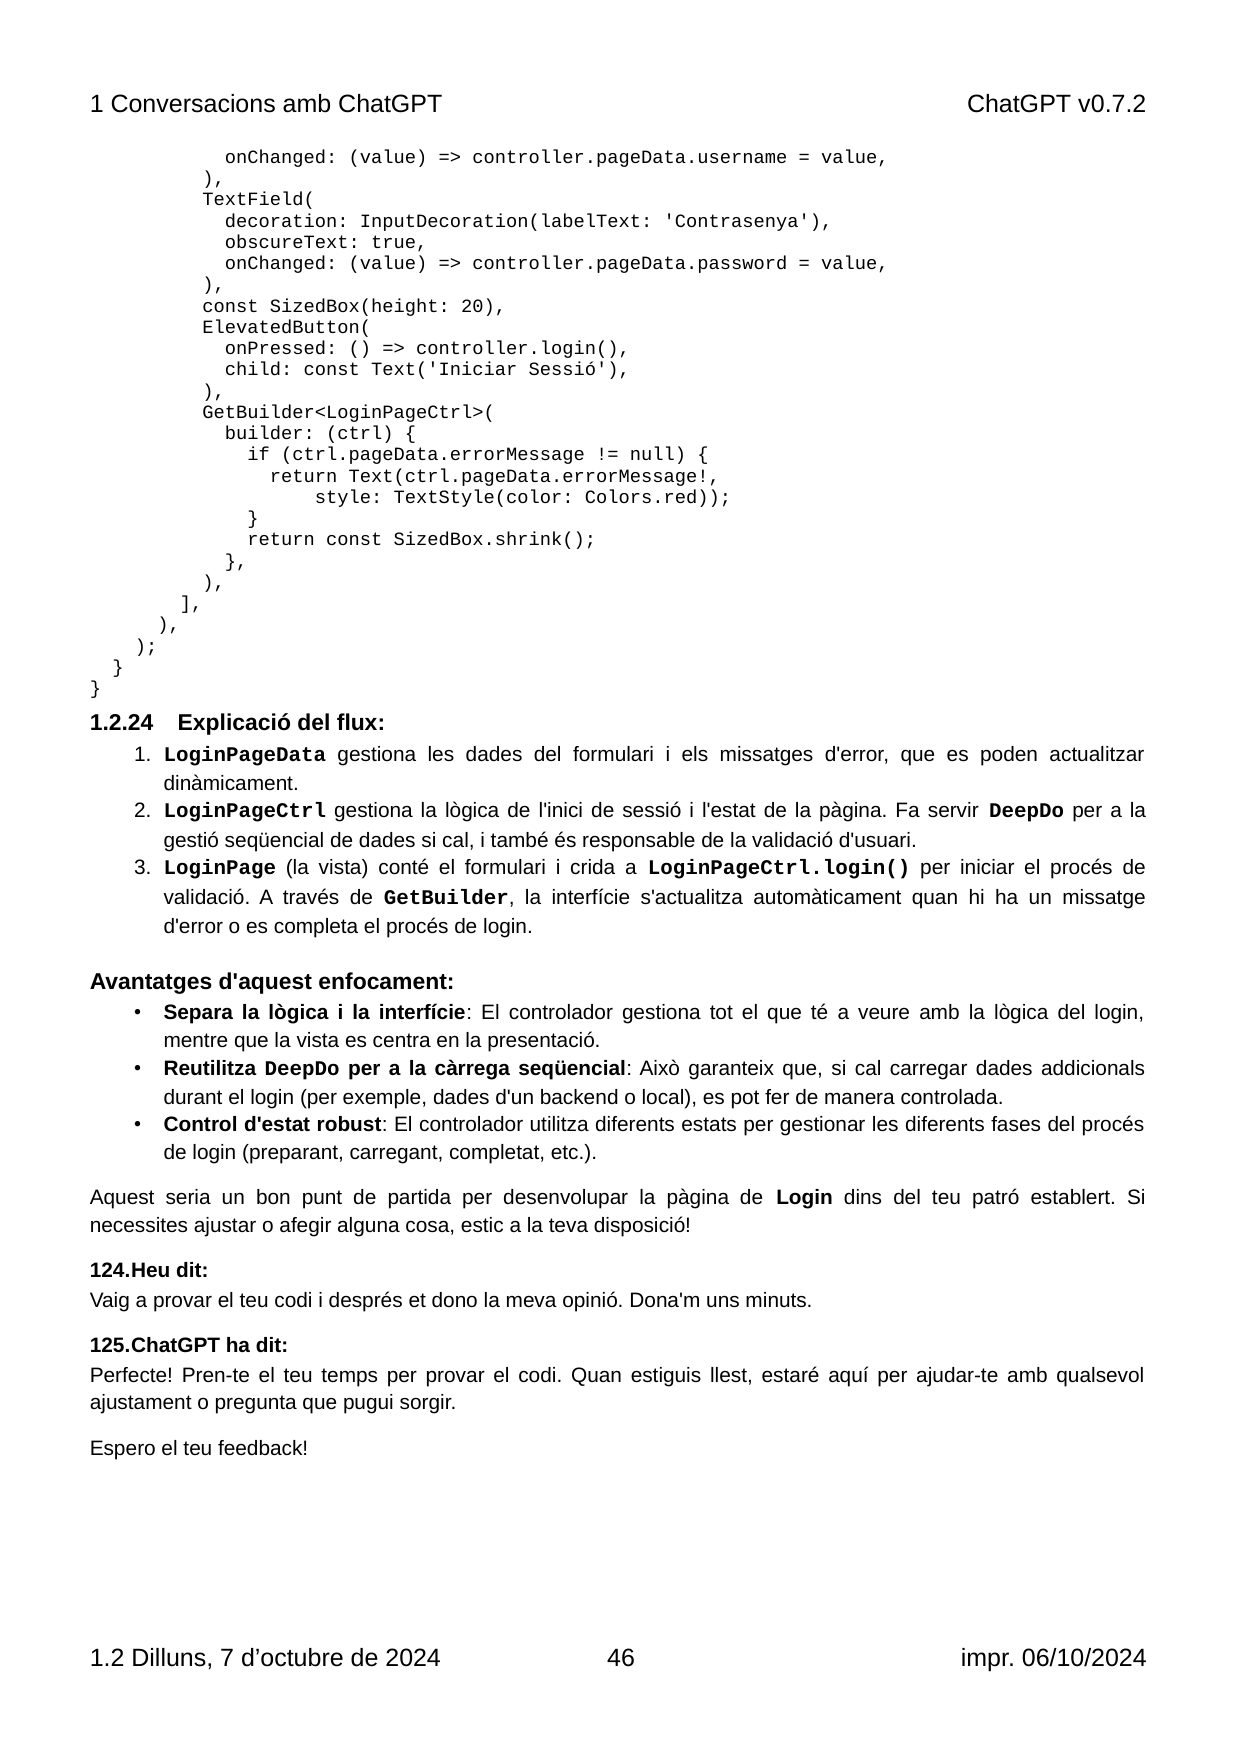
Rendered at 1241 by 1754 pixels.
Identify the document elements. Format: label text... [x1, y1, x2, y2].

text Espero el teu feedback! [89, 1435, 1146, 1459]
text }, [89, 551, 1146, 573]
list ChatGPT ha dit: [89, 1333, 1146, 1357]
text const SizedBox(height: 20), [89, 296, 1146, 318]
text if (ctrl.pageData.errorMessage != null) { [89, 445, 1146, 466]
list LoginPageCtrl gestiona la lògica de l'inici de sessió i l'estat de la pàgina. Fa servir DeepDo per a la gestió seqüencial de dades si cal, i també és responsable de la validació d'usuari. [134, 798, 1146, 852]
text ], [89, 594, 1146, 615]
text builder: (ctrl) { [89, 424, 1146, 445]
text onChanged: (value) => controller.pageData.username = value, [89, 148, 1146, 169]
text obscureText: true, [89, 233, 1146, 254]
text ), [89, 169, 1146, 190]
text } [89, 509, 1146, 530]
text TextField( [89, 190, 1146, 211]
text onChanged: (value) => controller.pageData.password = value, [89, 254, 1146, 275]
list LoginPage (la vista) conté el formulari i crida a LoginPageCtrl.login() per iniciar el procés de validació. A través de GetBuilder, la interfície s'actualitza automàticament quan hi ha un missatge d'error o es completa el procés de login. [134, 855, 1146, 938]
text GetBuilder<LoginPageCtrl>( [89, 403, 1146, 424]
list Control d'estat robust: El controlador utilitza diferents estats per gestionar les diferents fases del procés de login (preparant, carregant, completat, etc.). [134, 1112, 1146, 1164]
text Perfecte! Pren-te el teu temps per provar el codi. Quan estiguis llest, estaré aquí per ajudar-te amb qualsevol ajustament o pregunta que pugui sorgir. [89, 1363, 1146, 1414]
text child: const Text('Iniciar Sessió'), [89, 360, 1146, 381]
subtitle Explicació del flux: [89, 709, 1146, 735]
text } [89, 679, 1146, 700]
list Reutilitza DeepDo per a la càrrega seqüencial: Això garanteix que, si cal carregar dades addicionals durant el login (per exemple, dades d'un backend o local), es pot fer de manera controlada. [134, 1055, 1146, 1109]
text decoration: InputDecoration(labelText: 'Contrasenya'), [89, 211, 1146, 233]
list Separa la lògica i la interfície: El controlador gestiona tot el que té a veure amb la lògica del login, mentre que la vista es centra en la presentació. [134, 1000, 1146, 1052]
subtitle Avantatges d'aquest enfocament: [89, 968, 1146, 994]
text return Text(ctrl.pageData.errorMessage!, [89, 466, 1146, 488]
text ), [89, 381, 1146, 403]
text ElevatedButton( [89, 318, 1146, 339]
list Heu dit: [89, 1258, 1146, 1282]
text } [89, 658, 1146, 679]
text ); [89, 636, 1146, 658]
text Vaig a provar el teu codi i després et dono la meva opinió. Dona'm uns minuts. [89, 1288, 1146, 1312]
text style: TextStyle(color: Colors.red)); [89, 488, 1146, 509]
text ), [89, 615, 1146, 636]
text onPressed: () => controller.login(), [89, 339, 1146, 360]
text ), [89, 573, 1146, 594]
list LoginPageData gestiona les dades del formulari i els missatges d'error, que es poden actualitzar dinàmicament. [134, 741, 1146, 795]
text ), [89, 275, 1146, 296]
text Aquest seria un bon punt de partida per desenvolupar la pàgina de Login dins del teu patró establert. Si necessites ajustar o afegir alguna cosa, estic a la teva disposició! [89, 1185, 1146, 1236]
text return const SizedBox.shrink(); [89, 530, 1146, 551]
